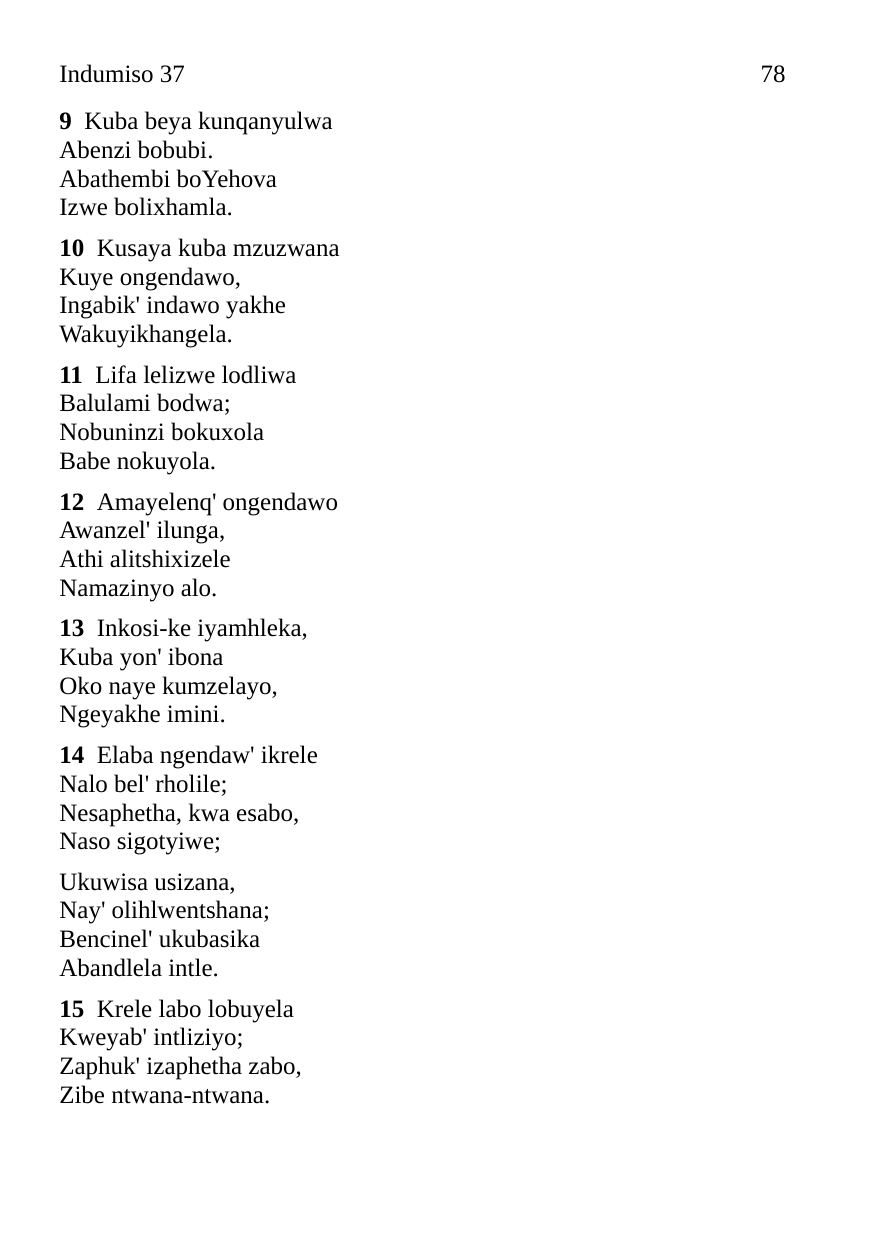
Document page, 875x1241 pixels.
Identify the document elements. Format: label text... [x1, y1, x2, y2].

text Nesaphetha, kwa esabo, [59, 798, 786, 826]
text 11 Lifa lelizwe lodliwa [59, 360, 786, 388]
text Namazinyo alo. [59, 573, 786, 602]
text 9 Kuba beya kunqanyulwa [59, 106, 786, 135]
text Kweyab' intliziyo; [59, 1022, 786, 1051]
text Athi alitshixizele [59, 544, 786, 573]
text Wakuyikhangela. [59, 319, 786, 348]
text Izwe bolixhamla. [59, 192, 786, 221]
text Abathembi boYehova [59, 164, 786, 192]
text Ingabik' indawo yakhe [59, 291, 786, 319]
text Nobuninzi bokuxola [59, 417, 786, 446]
text Abandlela intle. [59, 953, 786, 982]
text Balulami bodwa; [59, 388, 786, 417]
text Ngeyakhe imini. [59, 699, 786, 728]
text Ukuwisa usizana, [59, 867, 786, 896]
text 10 Kusaya kuba mzuzwana [59, 233, 786, 262]
text Zaphuk' izaphetha zabo, [59, 1051, 786, 1080]
text Zibe ntwana-ntwana. [59, 1080, 786, 1109]
text Naso sigotyiwe; [59, 826, 786, 855]
text Abenzi bobubi. [59, 135, 786, 164]
text Kuba yon' ibona [59, 642, 786, 671]
text Awanzel' ilunga, [59, 515, 786, 544]
text 14 Elaba ngendaw' ikrele [59, 740, 786, 769]
text Nay' olihlwentshana; [59, 896, 786, 924]
text Bencinel' ukubasika [59, 924, 786, 953]
text Kuye ongendawo, [59, 262, 786, 291]
text Oko naye kumzelayo, [59, 671, 786, 699]
text Babe nokuyola. [59, 446, 786, 475]
text Nalo bel' rholile; [59, 769, 786, 798]
text 12 Amayelenq' ongendawo [59, 487, 786, 515]
text 15 Krele labo lobuyela [59, 994, 786, 1022]
text 13 Inkosi-ke iyamhleka, [59, 613, 786, 642]
